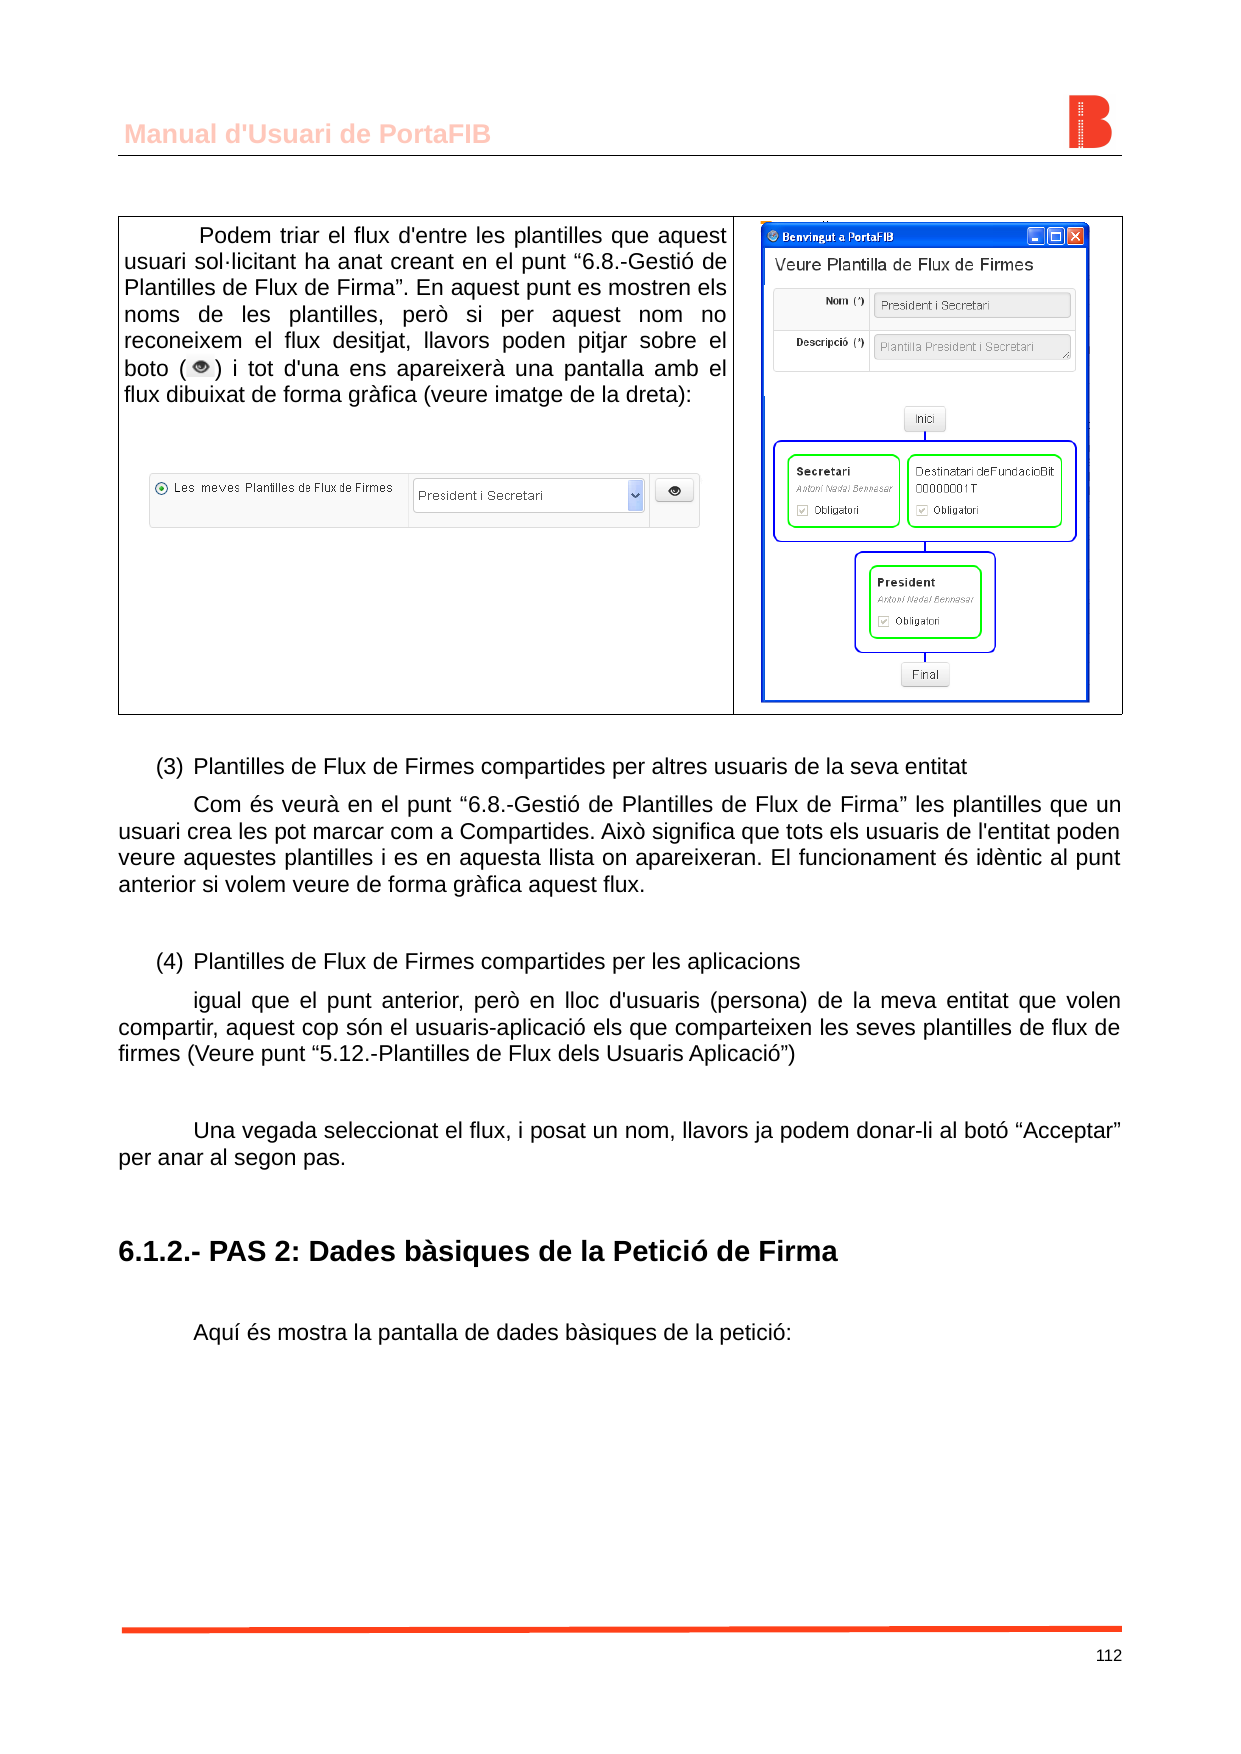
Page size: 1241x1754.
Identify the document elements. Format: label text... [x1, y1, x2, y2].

text igual que el punt anterior, però en lloc d'usuaris (persona) de la meva entitat que volen compartir, aquest cop són el usuaris-aplicació els que comparteixen les seves plantilles de flux de firmes (Veure punt “5.12.-Plantilles de Flux dels Usuaris Aplicació”) [118, 987, 1122, 1066]
table_header [734, 217, 1122, 714]
subtitle PAS 2: Dades bàsiques de la Petició de Firma [118, 1234, 1122, 1268]
text Com és veurà en el punt “6.8.-Gestió de Plantilles de Flux de Firma” les plantilles que un usuari crea les pot marcar com a Compartides. Això significa que tots els usuaris de l'entitat poden veure aquestes plantilles i es en aquesta llista on apareixeran. El funcionament és idèntic al punt anterior si volem veure de forma gràfica aquest flux. [118, 791, 1122, 897]
picture [186, 353, 215, 377]
picture [137, 459, 714, 537]
picture [1063, 94, 1117, 150]
text Una vegada seleccionat el flux, i posat un nom, llavors ja podem donar-li al botó “Acceptar” per anar al segon pas. [118, 1117, 1122, 1170]
picture [760, 221, 1095, 708]
list Plantilles de Flux de Firmes compartides per altres usuaris de la seva entitat [156, 753, 1122, 779]
table_header Podem triar el flux d'entre les plantilles que aquest usuari sol·licitant ha anat creant en el punt “6.8.-Gestió de Plantilles de Flux de Firma”. En aquest punt es mostren els noms de les plantilles, però si per aquest nom no reconeixem el flux desitjat, llavors poden pitjar sobre el boto () i tot d'una ens apareixerà una pantalla amb el flux dibuixat de forma gràfica (veure imatge de la dreta): [119, 217, 733, 714]
list Plantilles de Flux de Firmes compartides per les aplicacions [156, 948, 1122, 974]
text Aquí és mostra la pantalla de dades bàsiques de la petició: [118, 1319, 1122, 1345]
